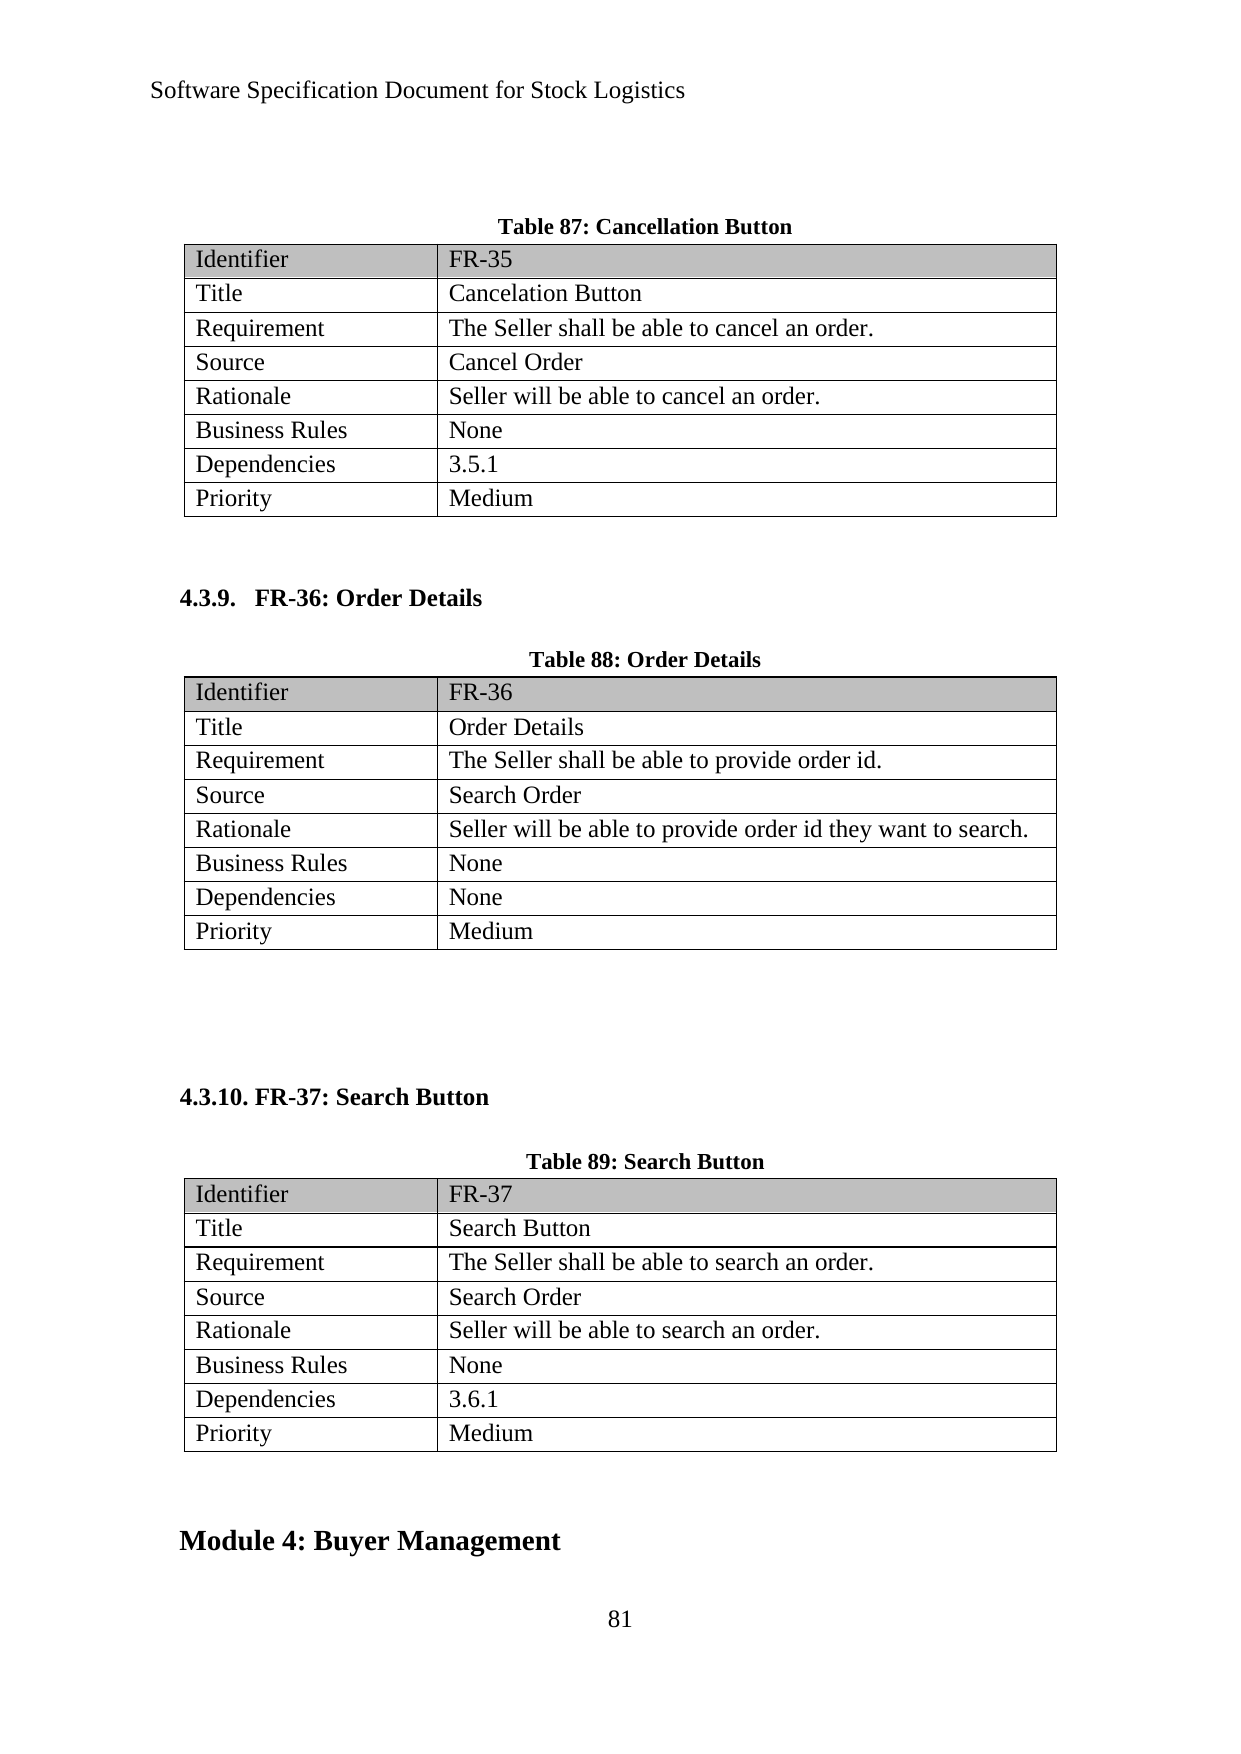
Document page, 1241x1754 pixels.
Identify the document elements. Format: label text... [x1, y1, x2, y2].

list Table 89: Search Button [200, 1148, 1090, 1174]
table_cell Business Rules [185, 848, 437, 881]
table_cell Priority [185, 916, 437, 949]
table_cell Medium [438, 916, 1056, 949]
table_cell Rationale [185, 814, 437, 847]
table_cell Seller will be able to search an order. [438, 1316, 1056, 1349]
table_header Identifier [185, 245, 437, 277]
table_cell Cancel Order [438, 347, 1056, 380]
table_cell Search Order [438, 780, 1056, 813]
table_cell The Seller shall be able to search an order. [438, 1248, 1056, 1281]
table_cell Priority [185, 1418, 437, 1451]
list Table 88: Order Details [200, 646, 1090, 673]
table_cell Requirement [185, 746, 437, 779]
table_cell Source [185, 780, 437, 813]
list Table 87: Cancellation Button [200, 213, 1090, 239]
table_cell None [438, 1350, 1056, 1383]
table_cell Requirement [185, 1248, 437, 1281]
text Module 4: Buyer Management [150, 1523, 1090, 1557]
table_cell Business Rules [185, 415, 437, 448]
list FR-37: Search Button [179, 1082, 1090, 1111]
list FR-36: Order Details [179, 583, 1090, 612]
table_cell 3.6.1 [438, 1384, 1056, 1417]
table_cell Business Rules [185, 1350, 437, 1383]
table_cell Requirement [185, 313, 437, 346]
table_cell Seller will be able to provide order id they want to search. [438, 814, 1056, 847]
table_header FR-36 [438, 678, 1056, 711]
table_cell Priority [185, 483, 437, 516]
table_cell Source [185, 1282, 437, 1314]
table_header FR-35 [438, 245, 1056, 277]
table_cell Medium [438, 1418, 1056, 1451]
table_cell None [438, 882, 1056, 915]
table_cell Title [185, 712, 437, 744]
table_cell None [438, 415, 1056, 448]
table_cell Cancelation Button [438, 279, 1056, 312]
table_cell Order Details [438, 712, 1056, 744]
table_cell None [438, 848, 1056, 881]
table_header Identifier [185, 678, 437, 711]
table_cell Search Order [438, 1282, 1056, 1314]
table_cell Rationale [185, 1316, 437, 1349]
table_cell Search Button [438, 1214, 1056, 1246]
table_cell The Seller shall be able to provide order id. [438, 746, 1056, 779]
table_cell Title [185, 1214, 437, 1246]
table_cell Dependencies [185, 1384, 437, 1417]
table_cell Seller will be able to cancel an order. [438, 381, 1056, 414]
table_cell Source [185, 347, 437, 380]
table_cell Rationale [185, 381, 437, 414]
table_cell Title [185, 279, 437, 312]
table_cell The Seller shall be able to cancel an order. [438, 313, 1056, 346]
table_cell Dependencies [185, 882, 437, 915]
table_cell Dependencies [185, 449, 437, 482]
table_cell 3.5.1 [438, 449, 1056, 482]
table_header FR-37 [438, 1179, 1056, 1212]
table_cell Medium [438, 483, 1056, 516]
table_header Identifier [185, 1179, 437, 1212]
